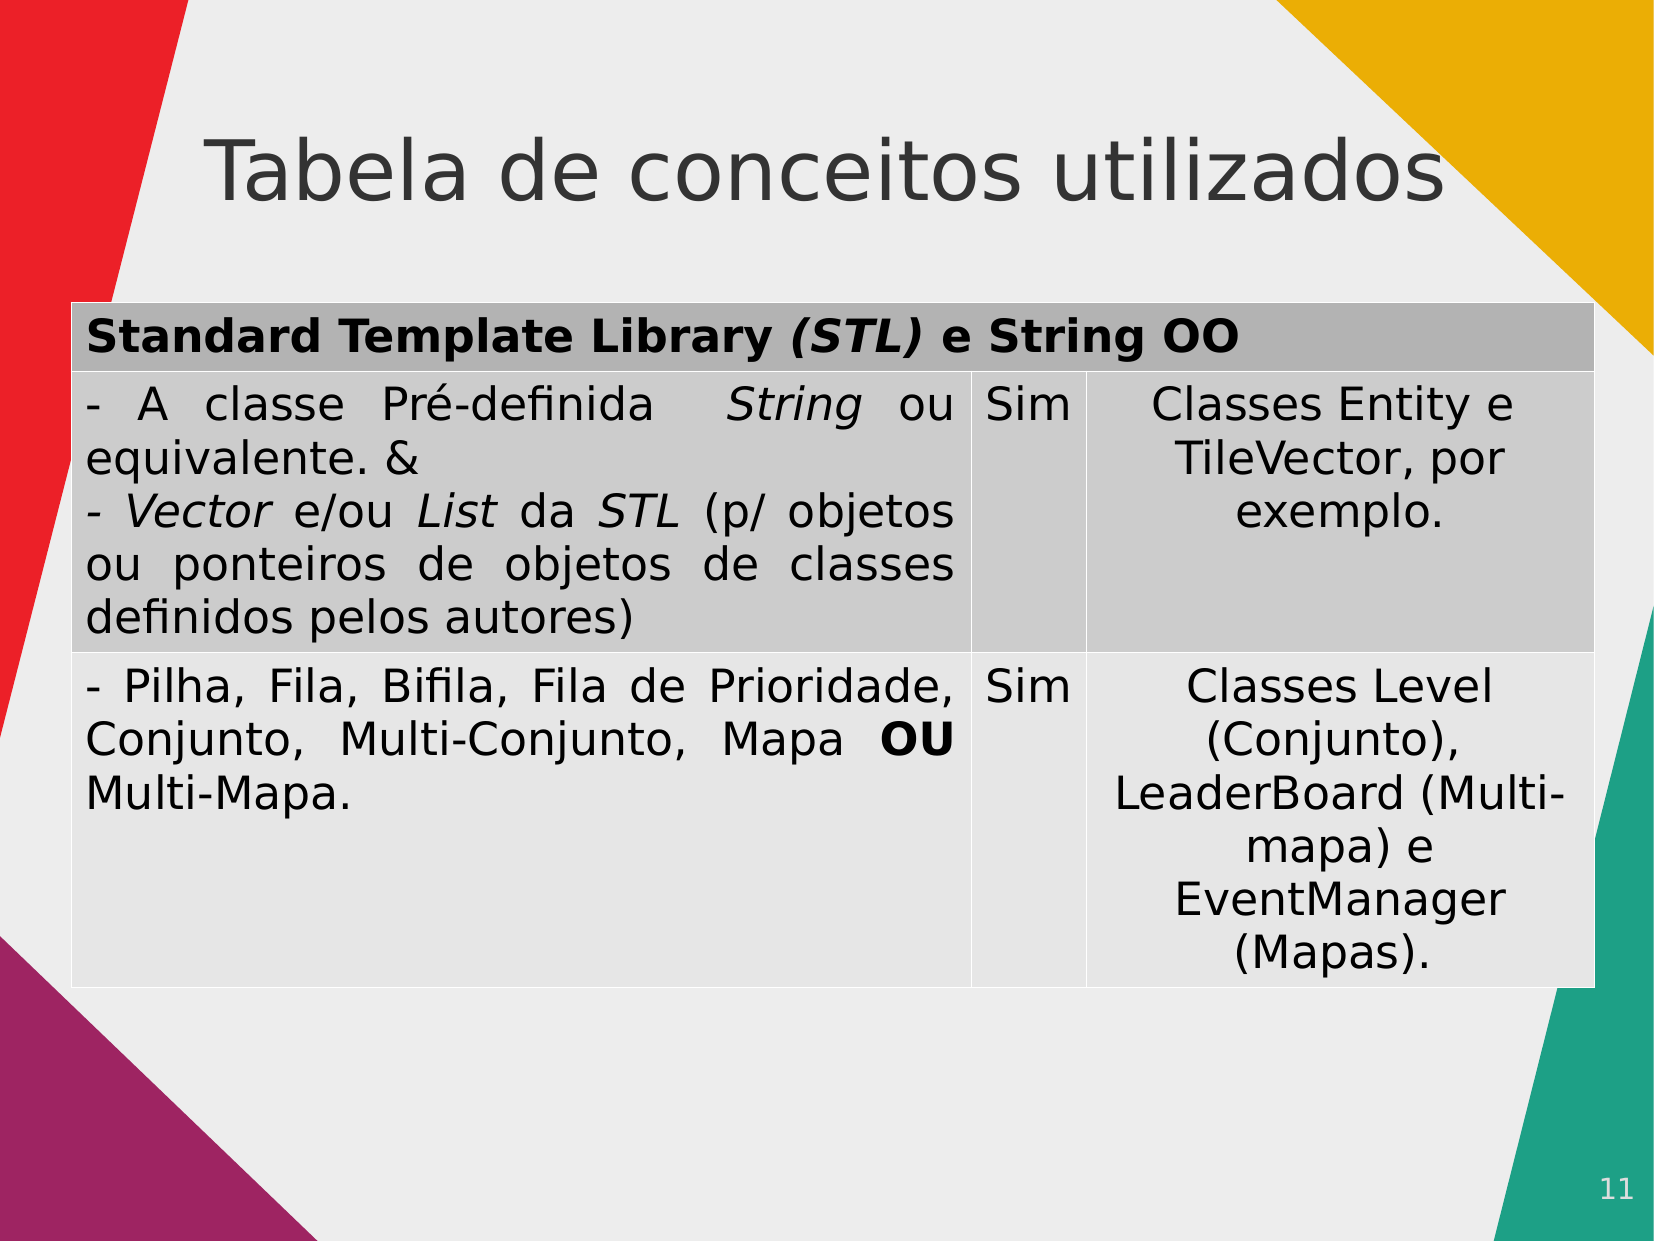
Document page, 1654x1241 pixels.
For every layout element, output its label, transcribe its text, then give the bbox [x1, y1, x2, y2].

table_cell Classes Level (Conjunto), LeaderBoard (Multi-mapa) e EventManager (Mapas). [1087, 653, 1594, 987]
table_cell Classes Entity e TileVector, por exemplo. [1087, 372, 1594, 652]
table_cell - Pilha, Fila, Bifila, Fila de Prioridade, Conjunto, Multi-Conjunto, Mapa OU Multi-Mapa. [72, 653, 971, 987]
title Tabela de conceitos utilizados [114, 73, 1539, 271]
table_cell Sim [972, 653, 1086, 987]
table_cell - A classe Pré-definida String ou equivalente. & - Vector e/ou List da STL (p/ objetos ou ponteiros de objetos de classes definidos pelos autores) [72, 372, 971, 652]
table_cell Sim [972, 372, 1086, 652]
table_header Standard Template Library (STL) e String OO [72, 303, 1594, 371]
